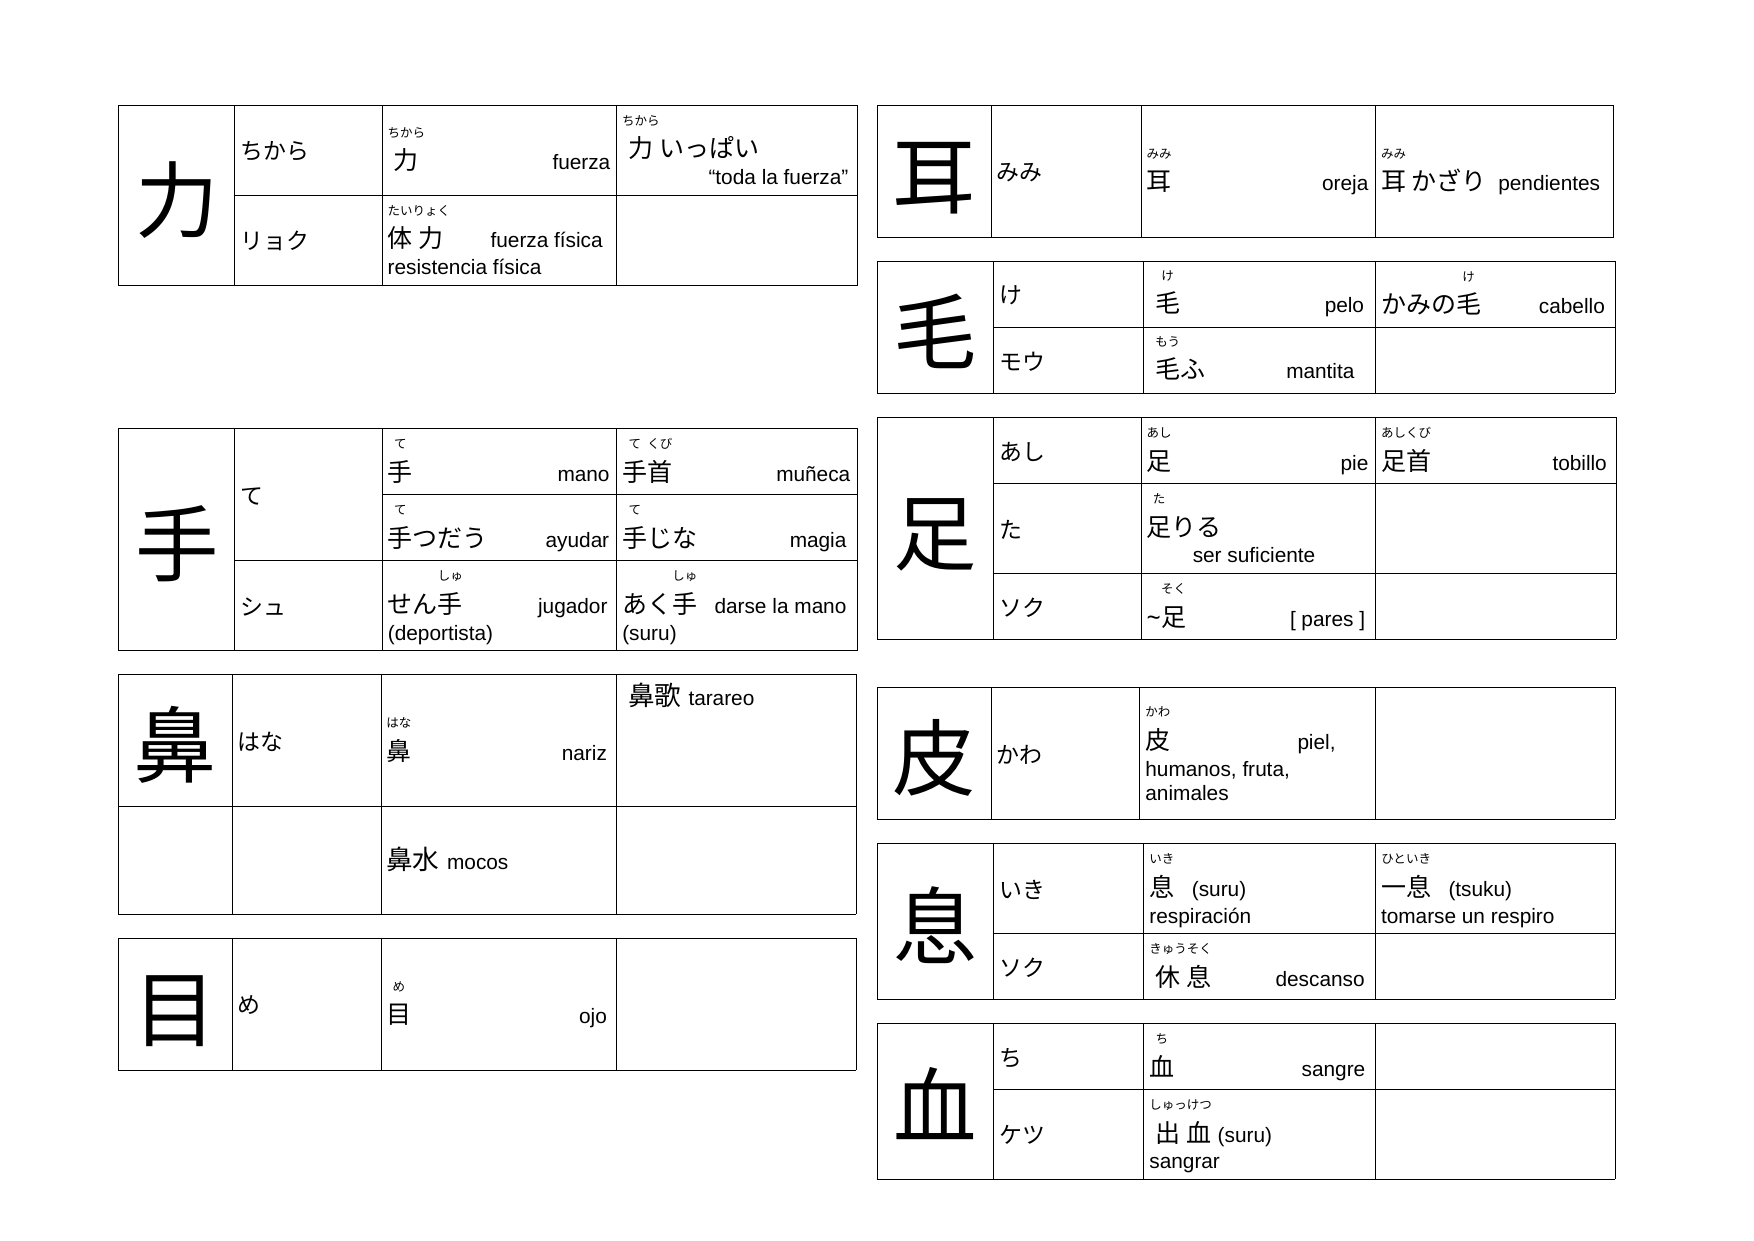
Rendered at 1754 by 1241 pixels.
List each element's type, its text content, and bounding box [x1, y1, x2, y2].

table_header かわ [992, 688, 1139, 819]
table_header め [233, 939, 381, 1070]
table_header いき [994, 844, 1143, 933]
table_header 手て首くび muñeca [617, 429, 857, 494]
table_header 毛け pelo [1144, 262, 1375, 327]
table_header 皮 [878, 688, 991, 819]
table_header [617, 939, 856, 1070]
table_cell モウ [994, 328, 1143, 393]
table_header みみ [992, 106, 1141, 237]
table_header 息いき (suru) respiración [1144, 844, 1375, 933]
table_cell リョク [235, 196, 382, 284]
table_cell [617, 196, 857, 284]
table_header 耳みみ かざり pendientes [1376, 106, 1613, 237]
table_cell [1376, 328, 1615, 393]
table_header 目 [119, 939, 232, 1070]
table_cell 手てじな magia [617, 495, 857, 560]
table_cell た [994, 484, 1141, 573]
table_cell 手てつだう ayudar [383, 495, 616, 560]
table_cell [1376, 934, 1615, 999]
table_header け [994, 262, 1143, 327]
table_header ちから [235, 106, 382, 194]
table_cell [233, 807, 381, 914]
table_header 足あし首くび tobillo [1376, 418, 1616, 483]
table_header [1376, 1024, 1615, 1089]
table_header 手て mano [383, 429, 616, 494]
table_header [1376, 688, 1615, 819]
table_cell ケツ [994, 1090, 1143, 1179]
table_cell ソク [994, 934, 1143, 999]
table_header 力ちからいっぱい “toda la fuerza” [617, 106, 857, 194]
table_header 毛 [878, 262, 993, 393]
table_header 一ひと息いき (tsuku) tomarse un respiro [1376, 844, 1615, 933]
table_header あし [994, 418, 1141, 483]
table_cell ソク [994, 574, 1141, 639]
table_cell [119, 807, 232, 914]
table_header はな [233, 675, 381, 806]
table_cell ~足そく [ pares ] [1142, 574, 1375, 639]
table_cell 出しゅっ血けつ (suru) sangrar [1144, 1090, 1375, 1179]
table_header かみの毛け cabello [1376, 262, 1615, 327]
table_cell 休きゅう息そく descanso [1144, 934, 1375, 999]
table_cell あく手しゅ darse la mano (suru) [617, 561, 857, 650]
table_cell [1376, 1090, 1615, 1179]
table_cell 毛もうふ mantita [1144, 328, 1375, 393]
table_header 血ち sangre [1144, 1024, 1375, 1089]
table_cell [1376, 574, 1616, 639]
table_cell [617, 807, 856, 914]
table_header 鼻はな nariz [382, 675, 616, 806]
table_header 血 [878, 1024, 993, 1179]
table_header ち [994, 1024, 1143, 1089]
table_header 耳 [878, 106, 991, 237]
table_header 足 [878, 418, 993, 639]
table_header 力 [119, 106, 234, 284]
table_header 耳みみ oreja [1142, 106, 1375, 237]
table_header 息 [878, 844, 993, 999]
table_cell せん手しゅ jugador (deportista) [383, 561, 616, 650]
table_cell [1376, 484, 1616, 573]
table_header 力ちから fuerza [383, 106, 616, 194]
table_header 足あし pie [1142, 418, 1375, 483]
table_cell 体たい力りょく fuerza física resistencia física [383, 196, 616, 284]
table_header 鼻歌 tarareo [617, 675, 856, 806]
table_cell シュ [235, 561, 382, 650]
table_header 皮かわ piel, humanos, fruta, animales [1140, 688, 1375, 819]
table_header 手 [119, 429, 234, 650]
table_header て [235, 429, 382, 560]
table_cell 足たりる ser suficiente [1142, 484, 1375, 573]
table_header 鼻 [119, 675, 232, 806]
table_cell 鼻水 mocos [382, 807, 616, 914]
table_header 目め ojo [382, 939, 616, 1070]
